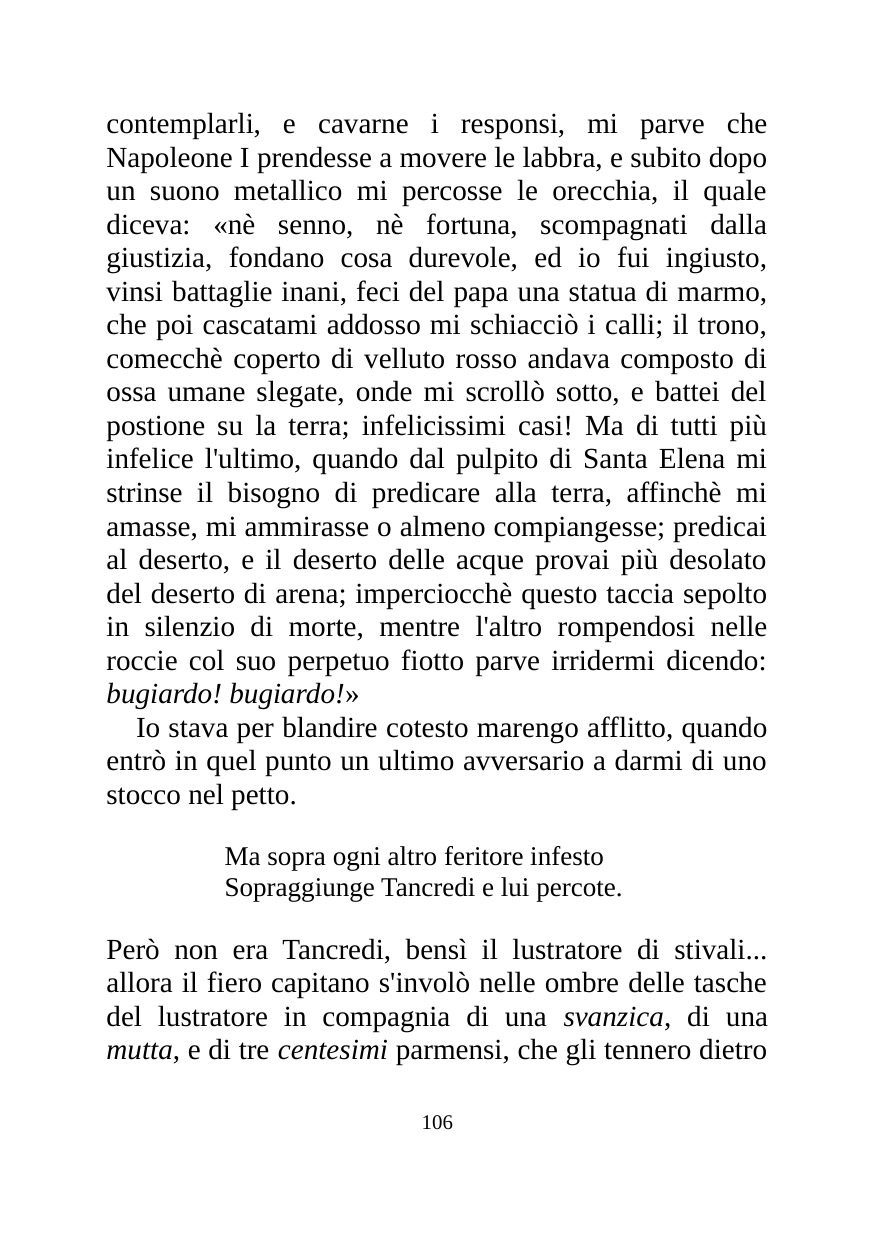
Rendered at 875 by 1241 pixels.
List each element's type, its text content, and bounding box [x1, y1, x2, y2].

text Io stava per blandire cotesto marengo afflitto, quando entrò in quel punto un ultimo avversario a darmi di uno stocco nel petto. [106, 710, 768, 811]
text Però non era Tancredi, bensì il lustratore di stivali... allora il fiero capitano s'involò nelle ombre delle tasche del lustratore in compagnia di una svanzica, di una mutta, e di tre centesimi parmensi, che gli tennero dietro [106, 932, 768, 1066]
text Sopraggiunge Tancredi e lui percote. [224, 871, 768, 902]
text contemplarli, e cavarne i responsi, mi parve che Napoleone I prendesse a movere le labbra, e subito dopo un suono metallico mi percosse le orecchia, il quale diceva: «nè senno, nè fortuna, scompagnati dalla giustizia, fondano cosa durevole, ed io fui ingiusto, vinsi battaglie inani, feci del papa una statua di marmo, che poi cascatami addosso mi schiacciò i calli; il trono, comecchè coperto di velluto rosso andava composto di ossa umane slegate, onde mi scrollò sotto, e battei del postione su la terra; infelicissimi casi! Ma di tutti più infelice l'ultimo, quando dal pulpito di Santa Elena mi strinse il bisogno di predicare alla terra, affinchè mi amasse, mi ammirasse o almeno compiangesse; predicai al deserto, e il deserto delle acque provai più desolato del deserto di arena; imperciocchè questo taccia sepolto in silenzio di morte, mentre l'altro rompendosi nelle roccie col suo perpetuo fiotto parve irridermi dicendo: bugiardo! bugiardo!» [106, 106, 768, 710]
text Ma sopra ogni altro feritore infesto [224, 840, 768, 871]
